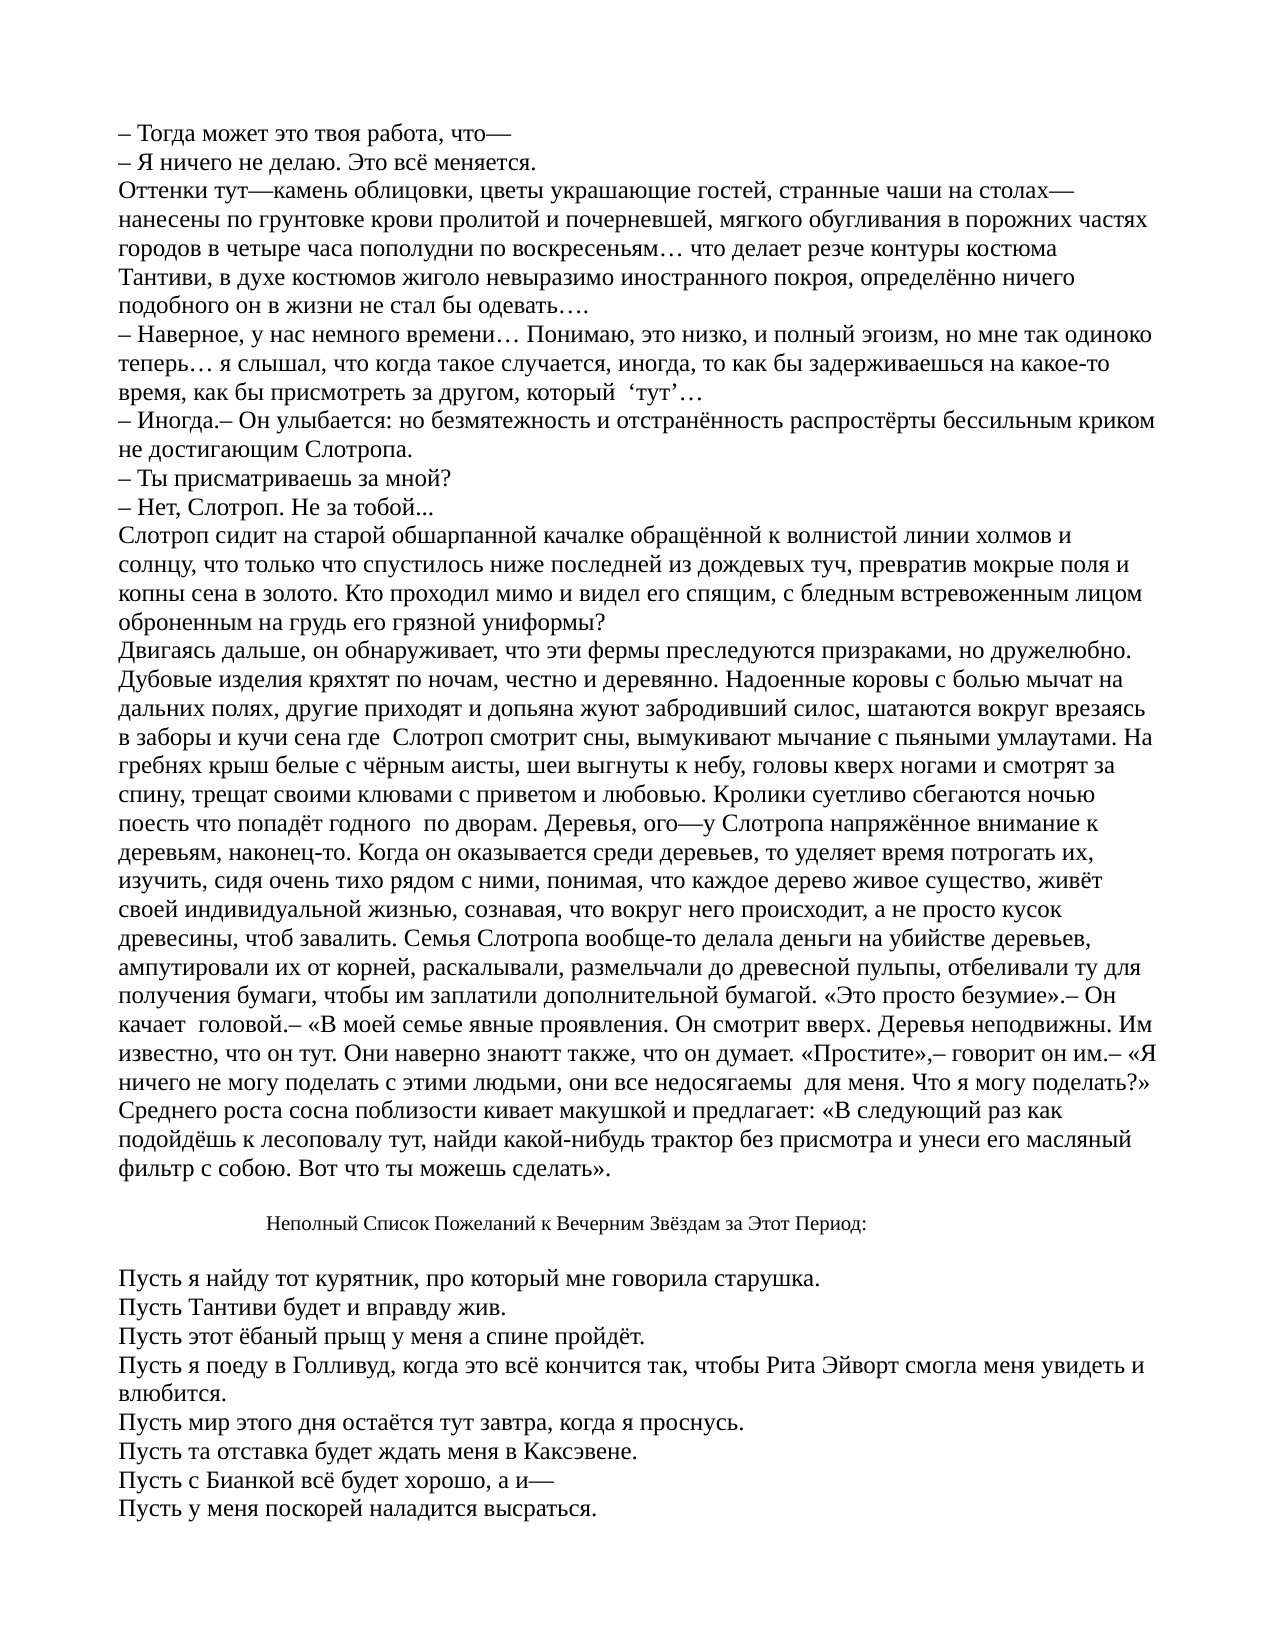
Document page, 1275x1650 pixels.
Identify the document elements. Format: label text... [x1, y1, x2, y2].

text – Иногда.– Он улыбается: но безмятежность и отстранённость распростёрты бессильным криком не достигающим Слотропа. [118, 406, 1157, 463]
text Пусть у меня поскорей наладится высраться. [118, 1493, 1157, 1522]
text – Наверное, у нас немного времени… Понимаю, это низко, и полный эгоизм, но мне так одиноко теперь… я слышал, что когда такое случается, иногда, то как бы задерживаешься на какое-то время, как бы присмотреть за другом, который ‘тут’… [118, 319, 1157, 406]
text – Ты присматриваешь за мной? [118, 463, 1157, 492]
text Пусть та отставка будет ждать меня в Каксэвене. [118, 1436, 1157, 1465]
text Пусть Тантиви будет и вправду жив. [118, 1292, 1157, 1321]
text – Тогда может это твоя работа, что— [118, 118, 1157, 147]
text Слотроп сидит на старой обшарпанной качалке обращённой к волнистой линии холмов и солнцу, что только что спустилось ниже последней из дождевых туч, превратив мокрые поля и копны сена в золото. Кто проходил мимо и видел его спящим, с бледным встревоженным лицом оброненным на грудь его грязной униформы? [118, 521, 1157, 636]
text Пусть я поеду в Голливуд, когда это всё кончится так, чтобы Рита Эйворт смогла меня увидеть и влюбится. [118, 1350, 1157, 1407]
text Пусть я найду тот курятник, про который мне говорила старушка. [118, 1263, 1157, 1292]
text Неполный Список Пожеланий к Вечерним Звёздам за Этот Период: [266, 1211, 1157, 1235]
text – Я ничего не делаю. Это всё меняется. [118, 147, 1157, 176]
text Пусть этот ёбаный прыщ у меня а спине пройдёт. [118, 1321, 1157, 1350]
text Пусть с Бианкой всё будет хорошо, а и— [118, 1465, 1157, 1493]
text Двигаясь дальше, он обнаруживает, что эти фермы преследуются призраками, но дружелюбно. Дубовые изделия кряхтят по ночам, честно и деревянно. Надоенные коровы с болью мычат на дальних полях, другие приходят и допьяна жуют забродивший силос, шатаются вокруг врезаясь в заборы и кучи сена где Слотроп смотрит сны, вымукивают мычание с пьяными умлаутами. На гребнях крыш белые с чёрным аисты, шеи выгнуты к небу, головы кверх ногами и смотрят за спину, трещат своими клювами с приветом и любовью. Кролики суетливо сбегаются ночью поесть что попадёт годного по дворам. Деревья, ого—у Слотропа напряжённое внимание к деревьям, наконец-то. Когда он оказывается среди деревьев, то уделяет время потрогать их, изучить, сидя очень тихо рядом с ними, понимая, что каждое дерево живое существо, живёт своей индивидуальной жизнью, сознавая, что вокруг него происходит, а не просто кусок древесины, чтоб завалить. Семья Слотропа вообще-то делала деньги на убийстве деревьев, ампутировали их от корней, раскалывали, размельчали до древесной пульпы, отбеливали ту для получения бумаги, чтобы им заплатили дополнительной бумагой. «Это просто безумие».– Он качает головой.– «В моей семье явные проявления. Он смотрит вверх. Деревья неподвижны. Им известно, что он тут. Они наверно знаютт также, что он думает. «Простите»,– говорит он им.– «Я ничего не могу поделать с этими людьми, они все недосягаемы для меня. Что я могу поделать?» Среднего роста сосна поблизости кивает макушкой и предлагает: «В следующий раз как подойдёшь к лесоповалу тут, найди какой-нибудь трактор без присмотра и унеси его масляный фильтр с собою. Вот что ты можешь сделать». [118, 636, 1157, 1182]
text Пусть мир этого дня остаётся тут завтра, когда я проснусь. [118, 1407, 1157, 1436]
text Оттенки тут—камень облицовки, цветы украшающие гостей, странные чаши на столах—нанесены по грунтовке крови пролитой и почерневшей, мягкого обугливания в порожних частях городов в четыре часа пополудни по воскресеньям… что делает резче контуры костюма Тантиви, в духе костюмов жиголо невыразимо иностранного покроя, определённо ничего подобного он в жизни не стал бы одевать…. [118, 176, 1157, 319]
text – Нет, Слотроп. Не за тобой... [118, 492, 1157, 521]
